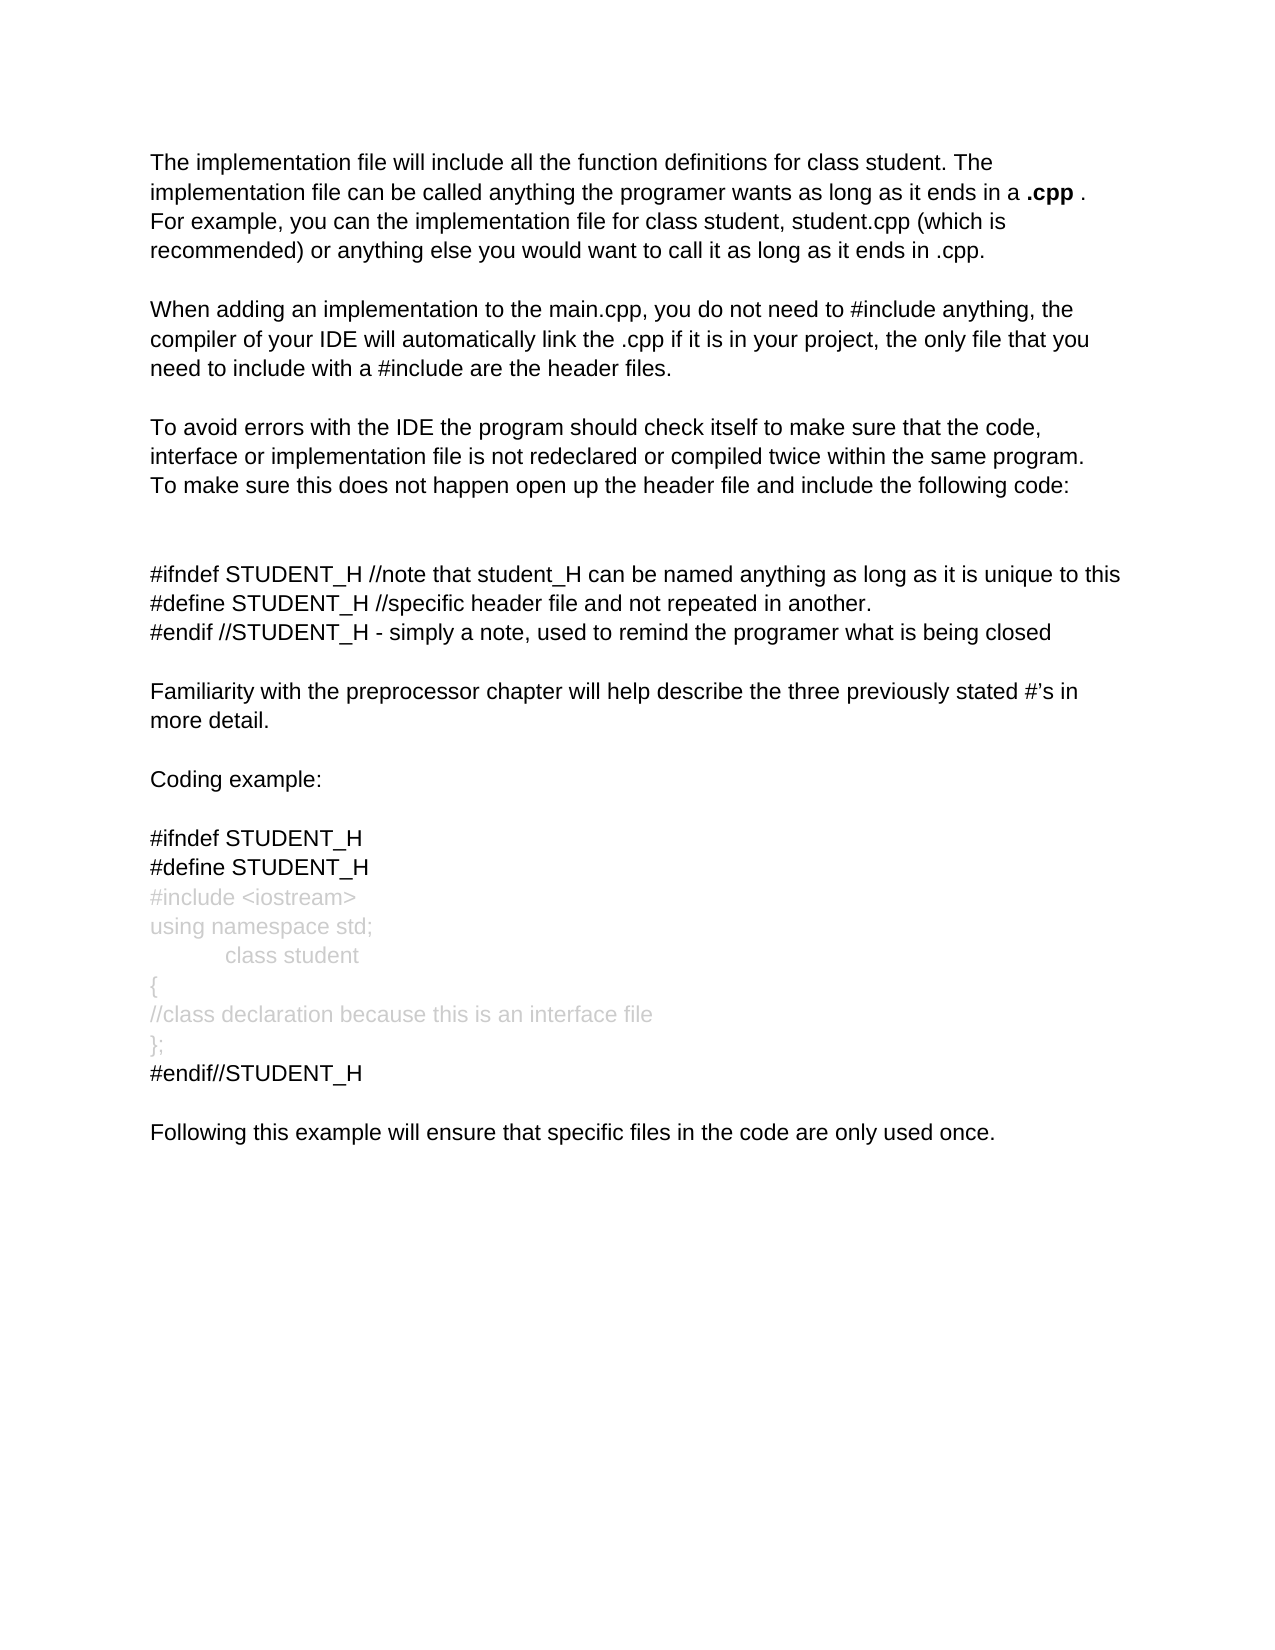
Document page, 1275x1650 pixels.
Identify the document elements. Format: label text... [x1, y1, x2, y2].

text #endif//STUDENT_H [150, 1061, 1125, 1086]
text #define STUDENT_H //specific header file and not repeated in another. [150, 591, 1125, 616]
text Following this example will ensure that specific files in the code are only used once. [150, 1119, 1125, 1145]
text To make sure this does not happen open up the header file and include the following code: [150, 473, 1125, 499]
text }; [150, 1031, 1125, 1057]
text #ifndef STUDENT_H //note that student_H can be named anything as long as it is unique to this [150, 561, 1125, 587]
text Coding example: [150, 737, 1125, 792]
text #define STUDENT_H [150, 855, 1125, 881]
text class student [150, 943, 1125, 969]
text Familiarity with the preprocessor chapter will help describe the three previously stated #’s in more detail. [150, 679, 1125, 734]
text #ifndef STUDENT_H [150, 796, 1125, 851]
text When adding an implementation to the main.cpp, you do not need to #include anything, the compiler of your IDE will automatically link the .cpp if it is in your project, the only file that you need to include with a #include are the header files. [150, 297, 1125, 381]
text The implementation file will include all the function definitions for class student. The implementation file can be called anything the programer wants as long as it ends in a .cpp . For example, you can the implementation file for class student, student.cpp (which is recommended) or anything else you would want to call it as long as it ends in .cpp. [150, 150, 1125, 264]
text #endif //STUDENT_H - simply a note, used to remind the programer what is being closed [150, 620, 1125, 646]
text #include <iostream> [150, 884, 1125, 910]
text To avoid errors with the IDE the program should check itself to make sure that the code, interface or implementation file is not redeclared or compiled twice within the same program. [150, 414, 1125, 469]
text //class declaration because this is an interface file [150, 1002, 1125, 1027]
text using namespace std; [150, 914, 1125, 939]
text { [150, 972, 1125, 998]
